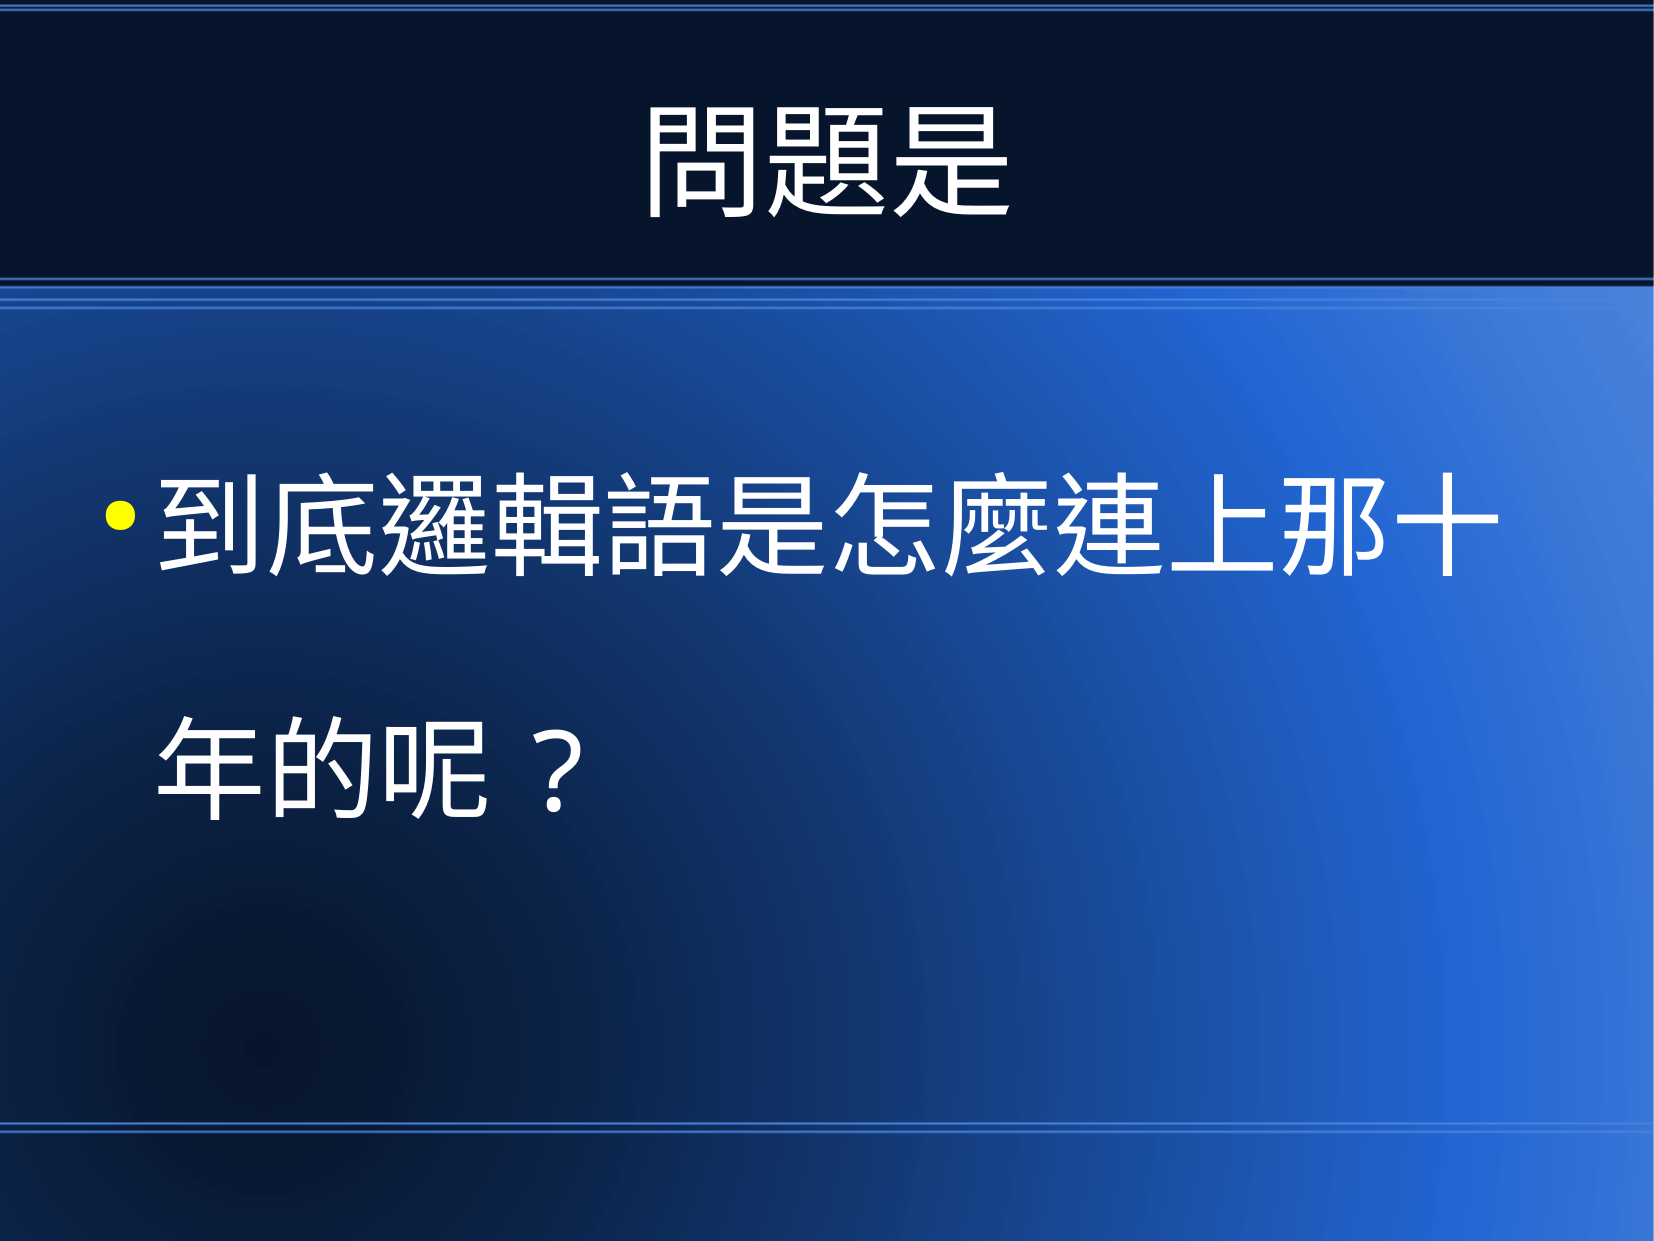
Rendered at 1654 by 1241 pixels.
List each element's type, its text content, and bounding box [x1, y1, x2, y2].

title 問題是 [82, 49, 1571, 257]
list 到底邏輯語是怎麼連上那十年的呢? [82, 355, 1571, 1241]
picture [0, 0, 1654, 1241]
